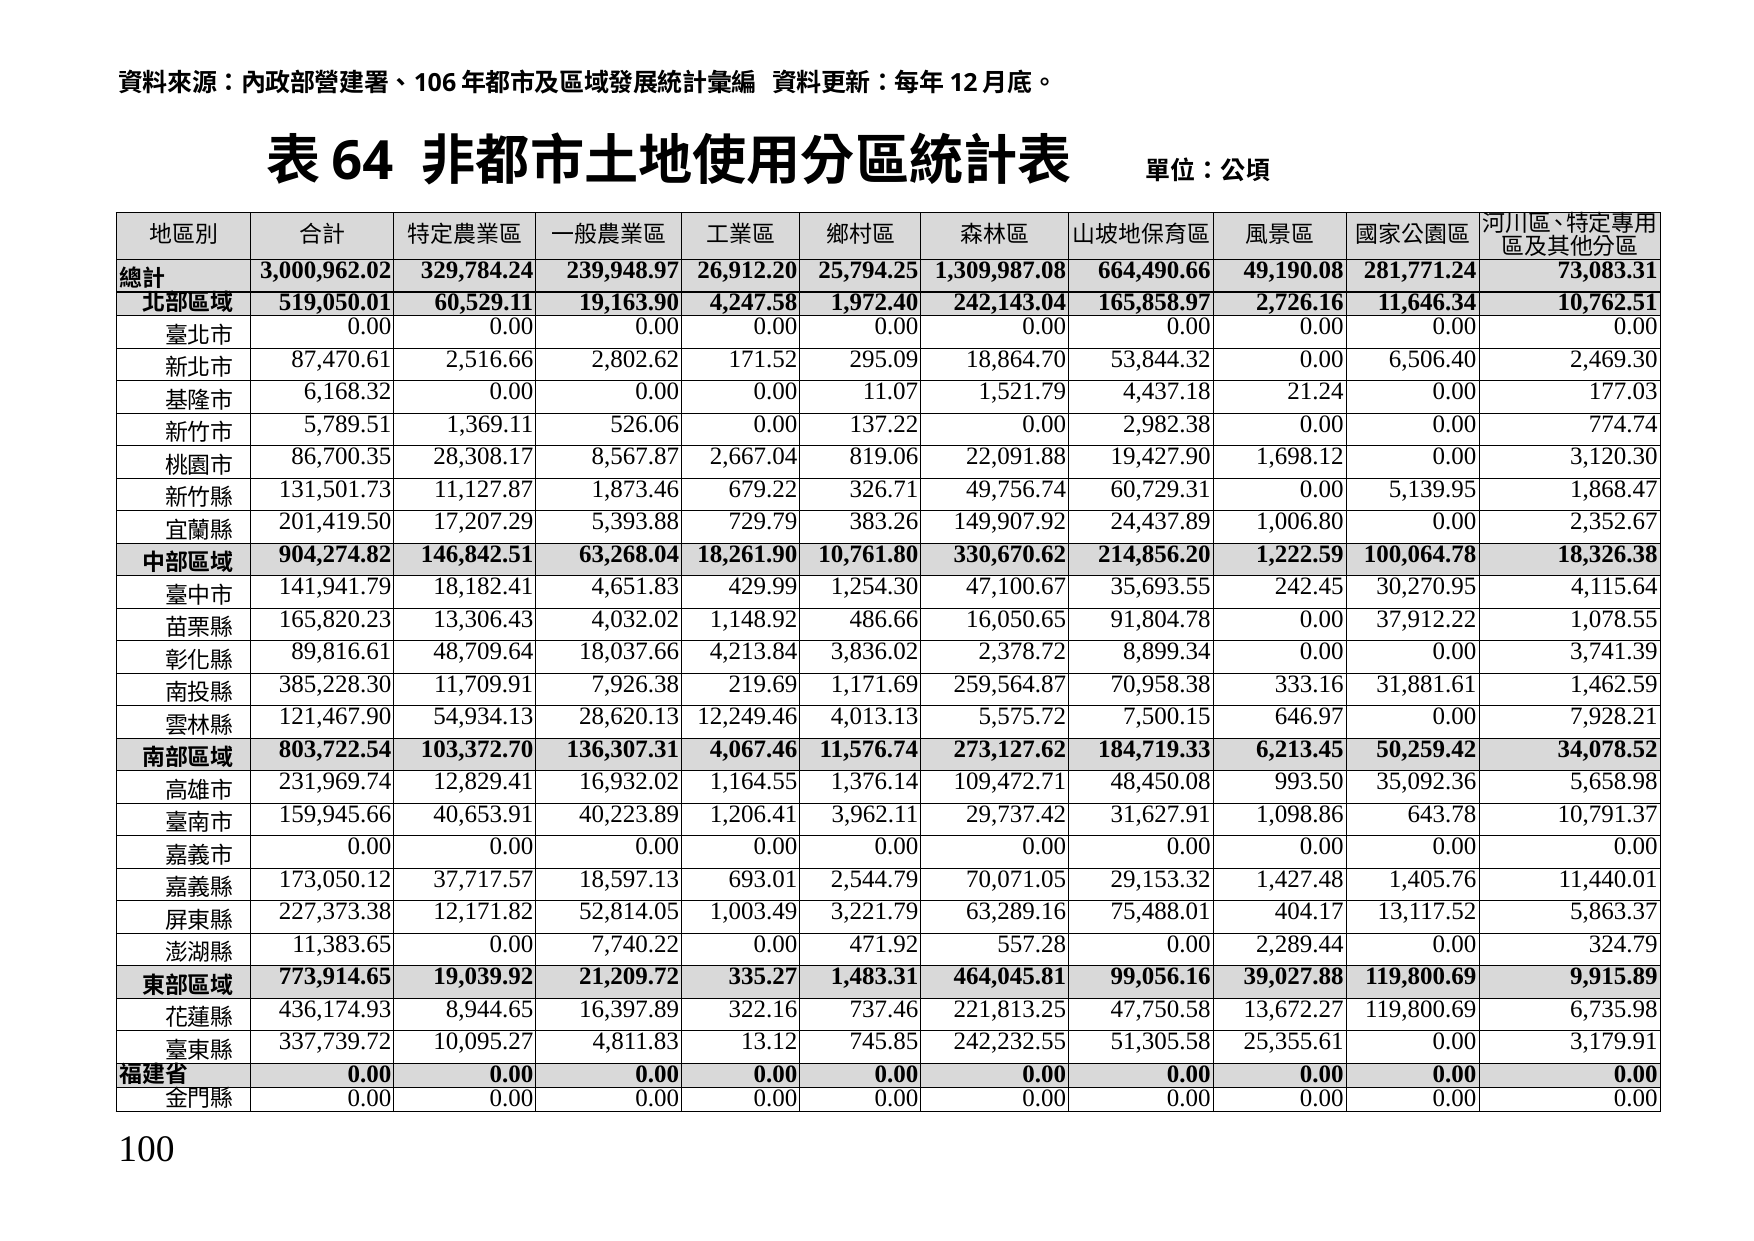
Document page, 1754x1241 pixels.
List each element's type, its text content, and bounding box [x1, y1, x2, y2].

table_cell 0.00 [800, 316, 920, 348]
table_cell 37,912.22 [1347, 609, 1479, 640]
table_cell 141,941.79 [251, 576, 393, 608]
table_cell 737.46 [800, 999, 920, 1030]
table_cell 526.06 [536, 414, 681, 445]
table_header 地區別 [117, 213, 250, 259]
table_cell 273,127.62 [921, 739, 1068, 770]
table_cell 904,274.82 [251, 544, 393, 575]
table_cell 1,078.55 [1480, 609, 1660, 640]
table_cell 8,944.65 [394, 999, 535, 1030]
table_cell 136,307.31 [536, 739, 681, 770]
table_cell 49,756.74 [921, 479, 1068, 510]
table_cell 4,247.58 [682, 293, 799, 315]
table_cell 119,800.69 [1347, 999, 1479, 1030]
table_cell 0.00 [1214, 609, 1346, 640]
table_cell 0.00 [536, 1064, 681, 1087]
table_cell 0.00 [536, 1088, 681, 1111]
table_cell 51,305.58 [1069, 1031, 1213, 1063]
table_cell 1,171.69 [800, 674, 920, 705]
table_cell 臺北市 [117, 316, 250, 348]
table_cell 242,143.04 [921, 293, 1068, 315]
table_cell 2,289.44 [1214, 934, 1346, 965]
table_cell 39,027.88 [1214, 966, 1346, 998]
table_cell 519,050.01 [251, 293, 393, 315]
table_header 河川區、特定專用區及其他分區 [1480, 213, 1660, 259]
table_cell 1,222.59 [1214, 544, 1346, 575]
table_cell 1,972.40 [800, 293, 920, 315]
table_cell 0.00 [1069, 934, 1213, 965]
table_cell 3,836.02 [800, 641, 920, 673]
table_cell 高雄市 [117, 771, 250, 803]
table_cell 201,419.50 [251, 511, 393, 543]
table_cell 693.01 [682, 869, 799, 900]
table_cell 10,761.80 [800, 544, 920, 575]
table_cell 5,863.37 [1480, 901, 1660, 933]
table_cell 10,791.37 [1480, 804, 1660, 835]
table_cell 臺中市 [117, 576, 250, 608]
table_cell 109,472.71 [921, 771, 1068, 803]
table_cell 11,127.87 [394, 479, 535, 510]
table_cell 10,762.51 [1480, 293, 1660, 315]
subtitle 表64 非都市土地使用分區統計表 單位：公頃 [118, 99, 1636, 212]
table_cell 2,352.67 [1480, 511, 1660, 543]
table_cell 40,653.91 [394, 804, 535, 835]
table_cell 花蓮縣 [117, 999, 250, 1030]
table_cell 34,078.52 [1480, 739, 1660, 770]
table_cell 99,056.16 [1069, 966, 1213, 998]
table_cell 屏東縣 [117, 901, 250, 933]
table_cell 429.99 [682, 576, 799, 608]
table_cell 4,213.84 [682, 641, 799, 673]
table_cell 嘉義縣 [117, 869, 250, 900]
table_cell 53,844.32 [1069, 349, 1213, 380]
table_cell 1,873.46 [536, 479, 681, 510]
table_cell 4,651.83 [536, 576, 681, 608]
table_cell 臺東縣 [117, 1031, 250, 1063]
table_cell 1,206.41 [682, 804, 799, 835]
table_cell 5,658.98 [1480, 771, 1660, 803]
table_cell 0.00 [1214, 1088, 1346, 1111]
table_cell 6,168.32 [251, 381, 393, 413]
table_cell 0.00 [921, 836, 1068, 868]
table_cell 471.92 [800, 934, 920, 965]
table_cell 679.22 [682, 479, 799, 510]
table_cell 5,575.72 [921, 706, 1068, 738]
table_cell 0.00 [394, 316, 535, 348]
table_cell 28,308.17 [394, 446, 535, 478]
table_cell 10,095.27 [394, 1031, 535, 1063]
table_cell 11.07 [800, 381, 920, 413]
table_cell 49,190.08 [1214, 260, 1346, 291]
table_cell 2,982.38 [1069, 414, 1213, 445]
table_cell 146,842.51 [394, 544, 535, 575]
table_cell 0.00 [1214, 641, 1346, 673]
table_cell 基隆市 [117, 381, 250, 413]
table_cell 31,881.61 [1347, 674, 1479, 705]
table_cell 35,693.55 [1069, 576, 1213, 608]
table_header 風景區 [1214, 213, 1346, 259]
table_cell 63,289.16 [921, 901, 1068, 933]
table_cell 22,091.88 [921, 446, 1068, 478]
table_cell 1,376.14 [800, 771, 920, 803]
table_cell 774.74 [1480, 414, 1660, 445]
table_cell 7,740.22 [536, 934, 681, 965]
table_cell 福建省 [117, 1064, 250, 1087]
table_cell 5,139.95 [1347, 479, 1479, 510]
table_cell 0.00 [1347, 1064, 1479, 1087]
table_cell 0.00 [682, 934, 799, 965]
table_cell 184,719.33 [1069, 739, 1213, 770]
table_cell 1,369.11 [394, 414, 535, 445]
table_cell 173,050.12 [251, 869, 393, 900]
table_cell 7,926.38 [536, 674, 681, 705]
table_cell 4,437.18 [1069, 381, 1213, 413]
table_cell 0.00 [800, 1088, 920, 1111]
table_cell 60,729.31 [1069, 479, 1213, 510]
table_cell 0.00 [682, 836, 799, 868]
table_cell 嘉義市 [117, 836, 250, 868]
table_cell 137.22 [800, 414, 920, 445]
table_cell 3,221.79 [800, 901, 920, 933]
table_cell 6,735.98 [1480, 999, 1660, 1030]
table_cell 37,717.57 [394, 869, 535, 900]
table_cell 新竹縣 [117, 479, 250, 510]
table_cell 87,470.61 [251, 349, 393, 380]
table_cell 646.97 [1214, 706, 1346, 738]
table_cell 0.00 [800, 1064, 920, 1087]
table_cell 0.00 [682, 381, 799, 413]
table_cell 0.00 [394, 381, 535, 413]
table_cell 2,544.79 [800, 869, 920, 900]
table_cell 643.78 [1347, 804, 1479, 835]
table_cell 0.00 [251, 316, 393, 348]
table_cell 南投縣 [117, 674, 250, 705]
table_cell 0.00 [921, 414, 1068, 445]
table_cell 0.00 [1214, 1064, 1346, 1087]
table_cell 18,864.70 [921, 349, 1068, 380]
table_cell 214,856.20 [1069, 544, 1213, 575]
table_cell 8,899.34 [1069, 641, 1213, 673]
table_cell 新竹市 [117, 414, 250, 445]
table_cell 86,700.35 [251, 446, 393, 478]
table_cell 1,462.59 [1480, 674, 1660, 705]
table_cell 4,013.13 [800, 706, 920, 738]
table_cell 金門縣 [117, 1088, 250, 1111]
table_cell 177.03 [1480, 381, 1660, 413]
table_cell 6,506.40 [1347, 349, 1479, 380]
table_cell 8,567.87 [536, 446, 681, 478]
table_cell 75,488.01 [1069, 901, 1213, 933]
table_cell 773,914.65 [251, 966, 393, 998]
table_cell 0.00 [1347, 836, 1479, 868]
table_cell 1,254.30 [800, 576, 920, 608]
table_cell 0.00 [1214, 349, 1346, 380]
table_cell 404.17 [1214, 901, 1346, 933]
table_cell 5,393.88 [536, 511, 681, 543]
table_cell 臺南市 [117, 804, 250, 835]
table_cell 993.50 [1214, 771, 1346, 803]
table_cell 70,071.05 [921, 869, 1068, 900]
table_cell 12,829.41 [394, 771, 535, 803]
table_cell 0.00 [394, 1088, 535, 1111]
table_cell 335.27 [682, 966, 799, 998]
table_cell 385,228.30 [251, 674, 393, 705]
table_cell 0.00 [536, 316, 681, 348]
table_cell 31,627.91 [1069, 804, 1213, 835]
table_header 工業區 [682, 213, 799, 259]
table_cell 242,232.55 [921, 1031, 1068, 1063]
table_cell 6,213.45 [1214, 739, 1346, 770]
table_cell 7,500.15 [1069, 706, 1213, 738]
table_cell 0.00 [921, 1064, 1068, 1087]
table_cell 26,912.20 [682, 260, 799, 291]
table_cell 3,000,962.02 [251, 260, 393, 291]
table_cell 729.79 [682, 511, 799, 543]
table_cell 11,576.74 [800, 739, 920, 770]
table_cell 165,820.23 [251, 609, 393, 640]
table_cell 總計 [117, 260, 250, 291]
table_cell 0.00 [682, 316, 799, 348]
table_cell 4,811.83 [536, 1031, 681, 1063]
table_cell 91,804.78 [1069, 609, 1213, 640]
subtitle 資料來源：內政部營建署、106年都市及區域發展統計彙編 資料更新：每年12月底。 [118, 62, 1636, 99]
table_cell 0.00 [536, 836, 681, 868]
table_cell 295.09 [800, 349, 920, 380]
table_cell 25,355.61 [1214, 1031, 1346, 1063]
table_cell 322.16 [682, 999, 799, 1030]
table_cell 中部區域 [117, 544, 250, 575]
table_cell 13,117.52 [1347, 901, 1479, 933]
table_cell 242.45 [1214, 576, 1346, 608]
table_header 國家公園區 [1347, 213, 1479, 259]
table_cell 1,003.49 [682, 901, 799, 933]
table_cell 0.00 [1347, 934, 1479, 965]
table_cell 0.00 [1347, 706, 1479, 738]
table_cell 0.00 [251, 1088, 393, 1111]
table_cell 1,483.31 [800, 966, 920, 998]
table_cell 0.00 [800, 836, 920, 868]
table_cell 30,270.95 [1347, 576, 1479, 608]
table_cell 0.00 [1347, 316, 1479, 348]
table_cell 0.00 [1347, 414, 1479, 445]
table_cell 11,440.01 [1480, 869, 1660, 900]
table_cell 47,100.67 [921, 576, 1068, 608]
table_cell 1,868.47 [1480, 479, 1660, 510]
table_cell 21,209.72 [536, 966, 681, 998]
table_cell 0.00 [921, 316, 1068, 348]
table_cell 0.00 [251, 836, 393, 868]
table_cell 0.00 [1347, 511, 1479, 543]
table_cell 2,469.30 [1480, 349, 1660, 380]
table_cell 1,006.80 [1214, 511, 1346, 543]
table_cell 70,958.38 [1069, 674, 1213, 705]
table_cell 16,397.89 [536, 999, 681, 1030]
table_header 鄉村區 [800, 213, 920, 259]
table_cell 0.00 [1347, 1031, 1479, 1063]
table_cell 29,737.42 [921, 804, 1068, 835]
table_cell 28,620.13 [536, 706, 681, 738]
table_cell 73,083.31 [1480, 260, 1660, 291]
table_cell 2,378.72 [921, 641, 1068, 673]
table_cell 2,726.16 [1214, 293, 1346, 315]
table_cell 1,405.76 [1347, 869, 1479, 900]
table_cell 1,148.92 [682, 609, 799, 640]
table_cell 1,698.12 [1214, 446, 1346, 478]
table_cell 486.66 [800, 609, 920, 640]
table_cell 新北市 [117, 349, 250, 380]
table_cell 0.00 [394, 836, 535, 868]
table_cell 0.00 [921, 1088, 1068, 1111]
table_cell 18,261.90 [682, 544, 799, 575]
table_cell 219.69 [682, 674, 799, 705]
table_cell 13.12 [682, 1031, 799, 1063]
table_cell 0.00 [536, 381, 681, 413]
table_cell 0.00 [1069, 1088, 1213, 1111]
table_cell 35,092.36 [1347, 771, 1479, 803]
table_cell 0.00 [1069, 836, 1213, 868]
table_cell 0.00 [1480, 836, 1660, 868]
table_cell 北部區域 [117, 293, 250, 315]
table_cell 11,709.91 [394, 674, 535, 705]
table_cell 2,516.66 [394, 349, 535, 380]
table_header 合計 [251, 213, 393, 259]
table_cell 436,174.93 [251, 999, 393, 1030]
table_cell 0.00 [1214, 316, 1346, 348]
table_cell 100,064.78 [1347, 544, 1479, 575]
table_cell 464,045.81 [921, 966, 1068, 998]
table_cell 0.00 [394, 1064, 535, 1087]
table_cell 21.24 [1214, 381, 1346, 413]
table_cell 0.00 [1480, 1088, 1660, 1111]
table_cell 16,932.02 [536, 771, 681, 803]
table_cell 12,171.82 [394, 901, 535, 933]
table_cell 0.00 [1214, 479, 1346, 510]
table_cell 苗栗縣 [117, 609, 250, 640]
table_cell 103,372.70 [394, 739, 535, 770]
table_cell 0.00 [1347, 641, 1479, 673]
table_cell 48,709.64 [394, 641, 535, 673]
table_cell 0.00 [1347, 446, 1479, 478]
table_cell 337,739.72 [251, 1031, 393, 1063]
table_cell 彰化縣 [117, 641, 250, 673]
table_cell 0.00 [682, 1064, 799, 1087]
table_cell 19,163.90 [536, 293, 681, 315]
table_cell 雲林縣 [117, 706, 250, 738]
table_cell 0.00 [251, 1064, 393, 1087]
table_header 一般農業區 [536, 213, 681, 259]
table_cell 13,672.27 [1214, 999, 1346, 1030]
table_cell 18,597.13 [536, 869, 681, 900]
table_cell 1,098.86 [1214, 804, 1346, 835]
table_cell 40,223.89 [536, 804, 681, 835]
table_cell 52,814.05 [536, 901, 681, 933]
table_cell 165,858.97 [1069, 293, 1213, 315]
table_cell 11,646.34 [1347, 293, 1479, 315]
table_cell 745.85 [800, 1031, 920, 1063]
table_cell 0.00 [1214, 414, 1346, 445]
table_cell 326.71 [800, 479, 920, 510]
table_cell 29,153.32 [1069, 869, 1213, 900]
table_cell 171.52 [682, 349, 799, 380]
table_cell 664,490.66 [1069, 260, 1213, 291]
table_cell 557.28 [921, 934, 1068, 965]
table_cell 12,249.46 [682, 706, 799, 738]
table_cell 221,813.25 [921, 999, 1068, 1030]
table_cell 121,467.90 [251, 706, 393, 738]
table_cell 1,521.79 [921, 381, 1068, 413]
table_cell 2,667.04 [682, 446, 799, 478]
table_cell 89,816.61 [251, 641, 393, 673]
table_cell 159,945.66 [251, 804, 393, 835]
table_cell 17,207.29 [394, 511, 535, 543]
table_cell 18,037.66 [536, 641, 681, 673]
table_cell 1,427.48 [1214, 869, 1346, 900]
table_cell 3,962.11 [800, 804, 920, 835]
table_cell 5,789.51 [251, 414, 393, 445]
table_cell 桃園市 [117, 446, 250, 478]
table_cell 3,179.91 [1480, 1031, 1660, 1063]
table_cell 3,120.30 [1480, 446, 1660, 478]
table_cell 24,437.89 [1069, 511, 1213, 543]
table_cell 澎湖縣 [117, 934, 250, 965]
table_cell 60,529.11 [394, 293, 535, 315]
table_cell 149,907.92 [921, 511, 1068, 543]
table_cell 1,309,987.08 [921, 260, 1068, 291]
table_cell 281,771.24 [1347, 260, 1479, 291]
table_cell 803,722.54 [251, 739, 393, 770]
table_cell 0.00 [682, 1088, 799, 1111]
table_cell 0.00 [1069, 1064, 1213, 1087]
table_cell 3,741.39 [1480, 641, 1660, 673]
table_cell 333.16 [1214, 674, 1346, 705]
table_cell 19,427.90 [1069, 446, 1213, 478]
table_cell 18,182.41 [394, 576, 535, 608]
table_cell 19,039.92 [394, 966, 535, 998]
table_cell 16,050.65 [921, 609, 1068, 640]
table_cell 54,934.13 [394, 706, 535, 738]
table_cell 119,800.69 [1347, 966, 1479, 998]
table_cell 18,326.38 [1480, 544, 1660, 575]
table_cell 239,948.97 [536, 260, 681, 291]
table_cell 25,794.25 [800, 260, 920, 291]
table_cell 2,802.62 [536, 349, 681, 380]
table_cell 0.00 [1347, 1088, 1479, 1111]
table_cell 4,115.64 [1480, 576, 1660, 608]
table_header 森林區 [921, 213, 1068, 259]
table_cell 50,259.42 [1347, 739, 1479, 770]
table_cell 329,784.24 [394, 260, 535, 291]
table_cell 4,067.46 [682, 739, 799, 770]
table_cell 231,969.74 [251, 771, 393, 803]
table_cell 0.00 [682, 414, 799, 445]
table_header 特定農業區 [394, 213, 535, 259]
table_cell 819.06 [800, 446, 920, 478]
table_cell 0.00 [394, 934, 535, 965]
table_header 山坡地保育區 [1069, 213, 1213, 259]
table_cell 227,373.38 [251, 901, 393, 933]
table_cell 南部區域 [117, 739, 250, 770]
table_cell 7,928.21 [1480, 706, 1660, 738]
table_cell 131,501.73 [251, 479, 393, 510]
table_cell 13,306.43 [394, 609, 535, 640]
table_cell 0.00 [1214, 836, 1346, 868]
table_cell 48,450.08 [1069, 771, 1213, 803]
table_cell 0.00 [1347, 381, 1479, 413]
table_cell 0.00 [1480, 1064, 1660, 1087]
table_cell 324.79 [1480, 934, 1660, 965]
table_cell 宜蘭縣 [117, 511, 250, 543]
table_cell 0.00 [1069, 316, 1213, 348]
table_cell 1,164.55 [682, 771, 799, 803]
table_cell 63,268.04 [536, 544, 681, 575]
table_cell 4,032.02 [536, 609, 681, 640]
table_cell 11,383.65 [251, 934, 393, 965]
table_cell 330,670.62 [921, 544, 1068, 575]
table_cell 47,750.58 [1069, 999, 1213, 1030]
table_cell 9,915.89 [1480, 966, 1660, 998]
table_cell 259,564.87 [921, 674, 1068, 705]
table_cell 東部區域 [117, 966, 250, 998]
table_cell 383.26 [800, 511, 920, 543]
table_cell 0.00 [1480, 316, 1660, 348]
